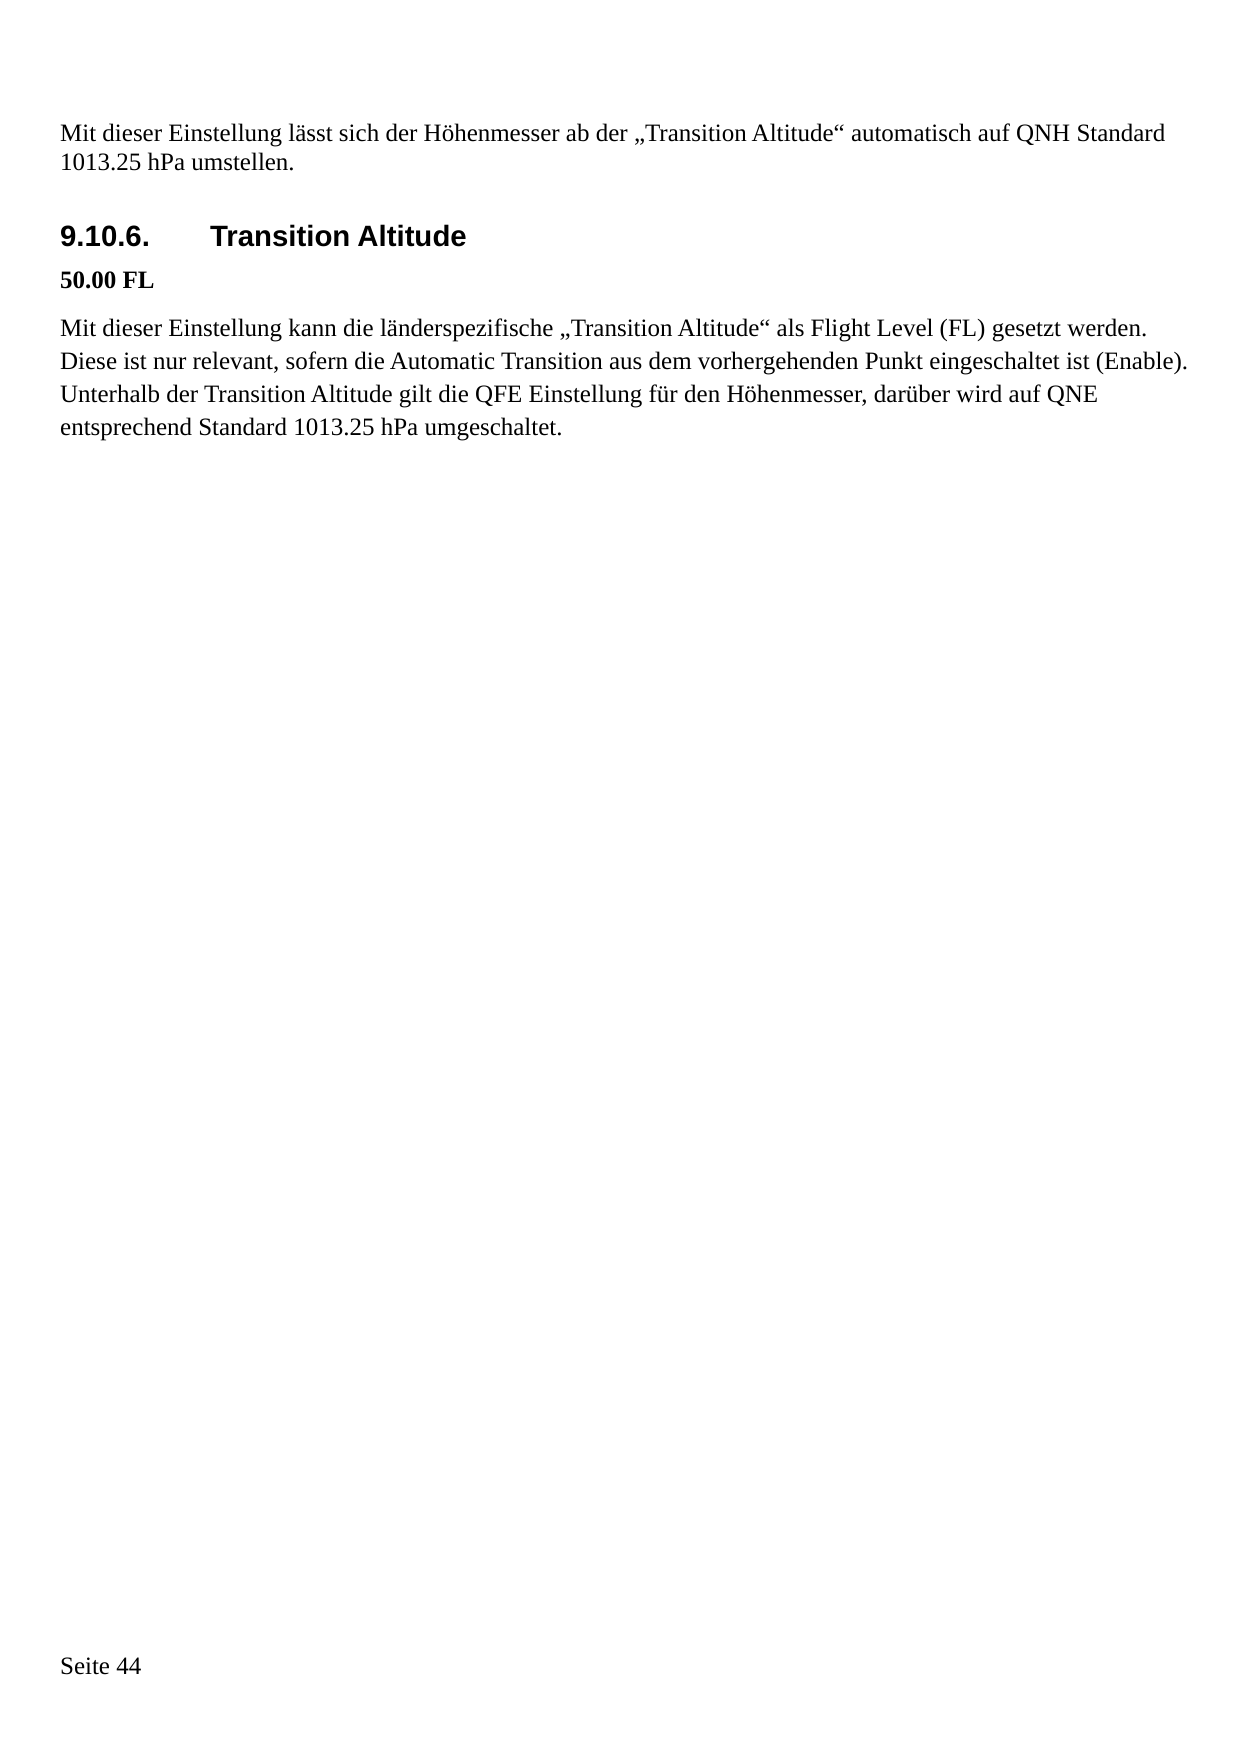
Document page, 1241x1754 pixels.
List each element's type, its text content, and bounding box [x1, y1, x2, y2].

text Mit dieser Einstellung lässt sich der Höhenmesser ab der „Transition Altitude“ automatisch auf QNH Standard 1013.25 hPa umstellen. [60, 118, 1207, 176]
subtitle Transition Altitude [60, 219, 1207, 253]
text 50.00 FL [60, 265, 1207, 294]
text Mit dieser Einstellung kann die länderspezifische „Transition Altitude“ als Flight Level (FL) gesetzt werden. Diese ist nur relevant, sofern die Automatic Transition aus dem vorhergehenden Punkt eingeschaltet ist (Enable). Unterhalb der Transition Altitude gilt die QFE Einstellung für den Höhenmesser, darüber wird auf QNE entsprechend Standard 1013.25 hPa umgeschaltet. [60, 313, 1207, 441]
